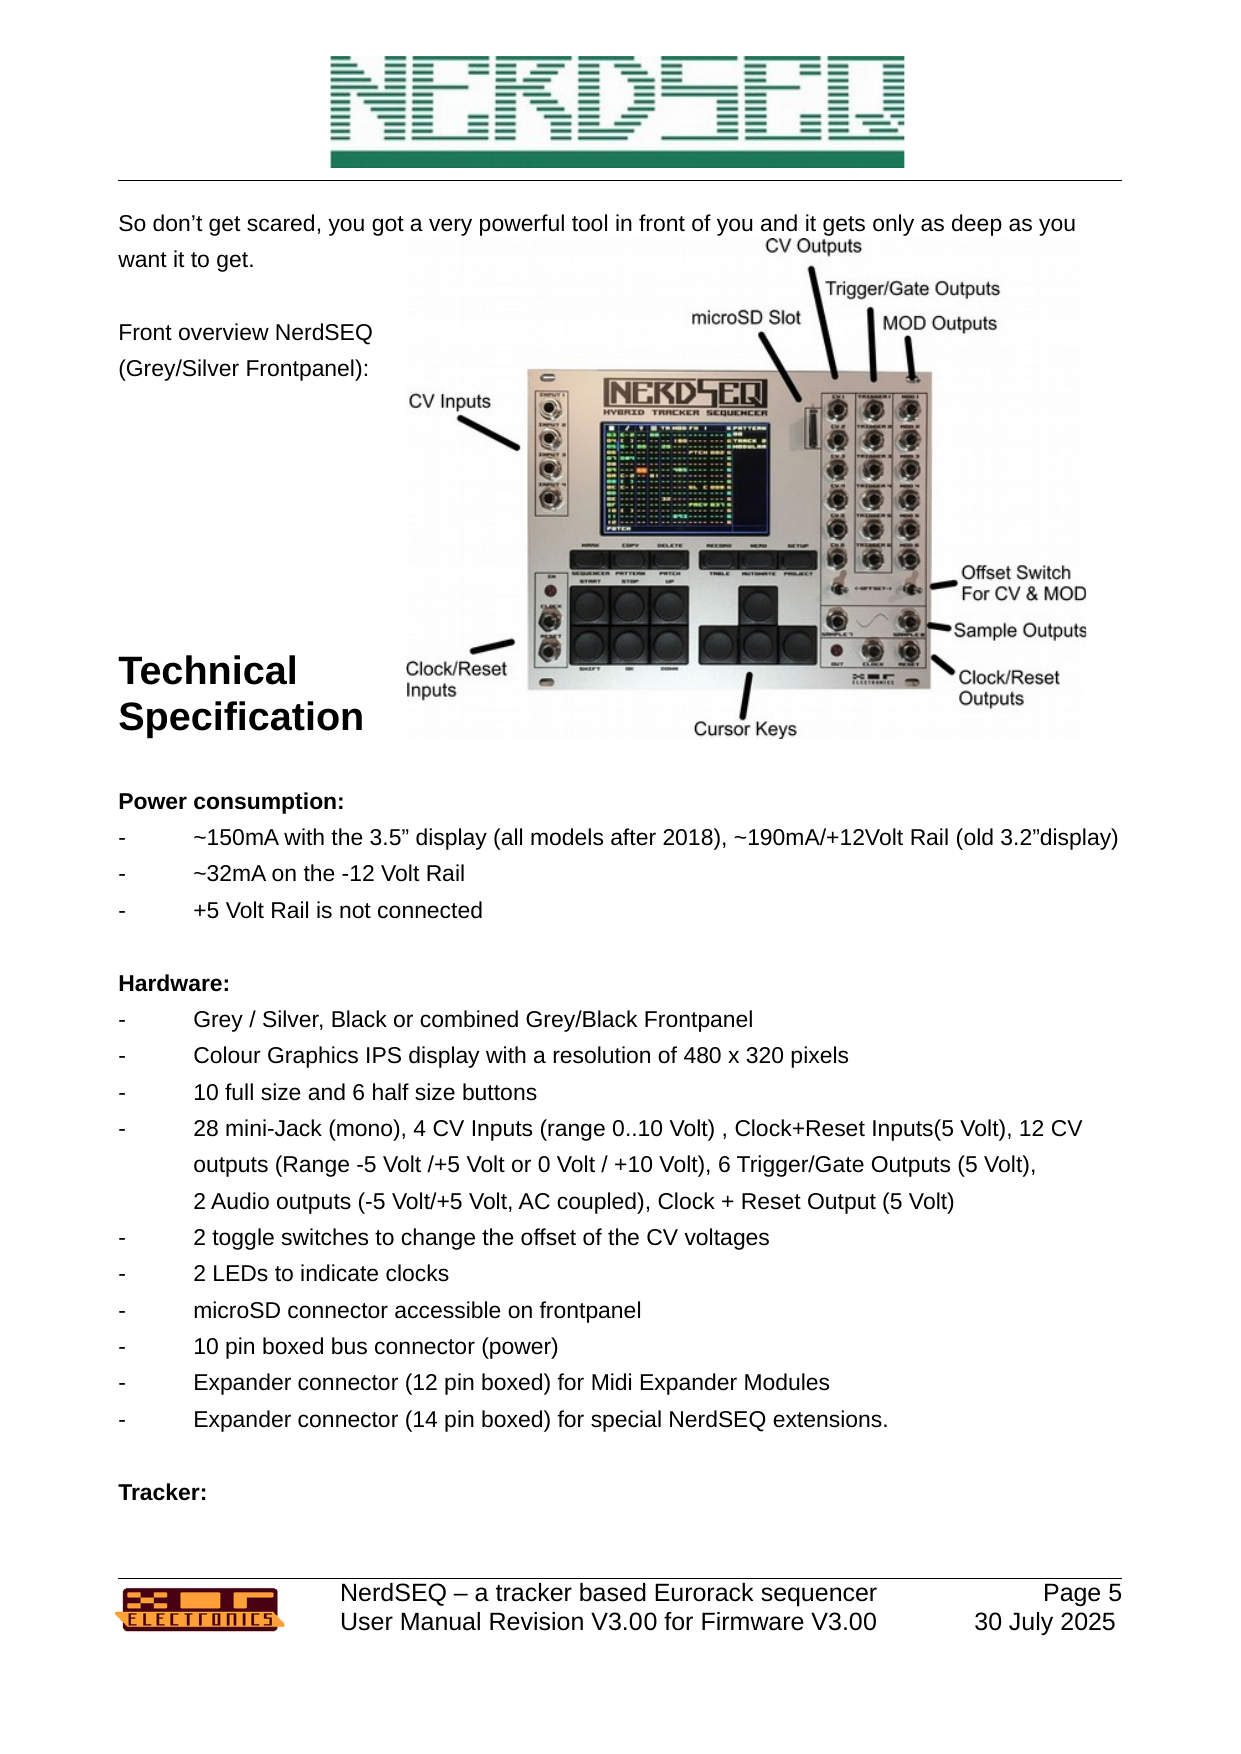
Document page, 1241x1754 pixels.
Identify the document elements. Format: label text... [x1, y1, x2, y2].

text - 10 pin boxed bus connector (power) [118, 1333, 1122, 1359]
text Hardware: [118, 969, 1122, 996]
text So don’t get scared, you got a very powerful tool in front of you and it gets only as deep as you want it to get. [118, 209, 1122, 272]
text - Colour Graphics IPS display with a resolution of 480 x 320 pixels [118, 1042, 1122, 1068]
subtitle [1087, 648, 1122, 739]
text Front overview NerdSEQ (Grey/Silver Frontpanel): [118, 319, 406, 381]
text [1087, 319, 1122, 381]
text - +5 Volt Rail is not connected [118, 897, 1122, 923]
text - Expander connector (14 pin boxed) for special NerdSEQ extensions. [118, 1406, 1122, 1432]
text - microSD connector accessible on frontpanel [118, 1297, 1122, 1323]
picture [406, 238, 1087, 739]
text - 2 toggle switches to change the offset of the CV voltages [118, 1224, 1122, 1250]
text Tracker: [118, 1478, 1122, 1505]
text Power consumption: [118, 788, 1122, 814]
text - 28 mini-Jack (mono), 4 CV Inputs (range 0..10 Volt) , Clock+Reset Inputs(5 Volt), 12 CV outputs (Range -5 Volt /+5 Volt or 0 Volt / +10 Volt), 6 Trigger/Gate Outputs (5 Volt), [118, 1115, 1122, 1178]
subtitle Technical Specification [118, 648, 406, 739]
text - ~32mA on the -12 Volt Rail [118, 860, 1122, 887]
picture [115, 1584, 285, 1634]
text - 10 full size and 6 half size buttons [118, 1078, 1122, 1105]
picture [330, 56, 905, 168]
text - Expander connector (12 pin boxed) for Midi Expander Modules [118, 1369, 1122, 1396]
text - ~150mA with the 3.5” display (all models after 2018), ~190mA/+12Volt Rail (old 3.2”display) [118, 824, 1122, 850]
text - Grey / Silver, Black or combined Grey/Black Frontpanel [118, 1006, 1122, 1032]
text - 2 LEDs to indicate clocks [118, 1260, 1122, 1287]
text 2 Audio outputs (-5 Volt/+5 Volt, AC coupled), Clock + Reset Output (5 Volt) [118, 1188, 1122, 1214]
